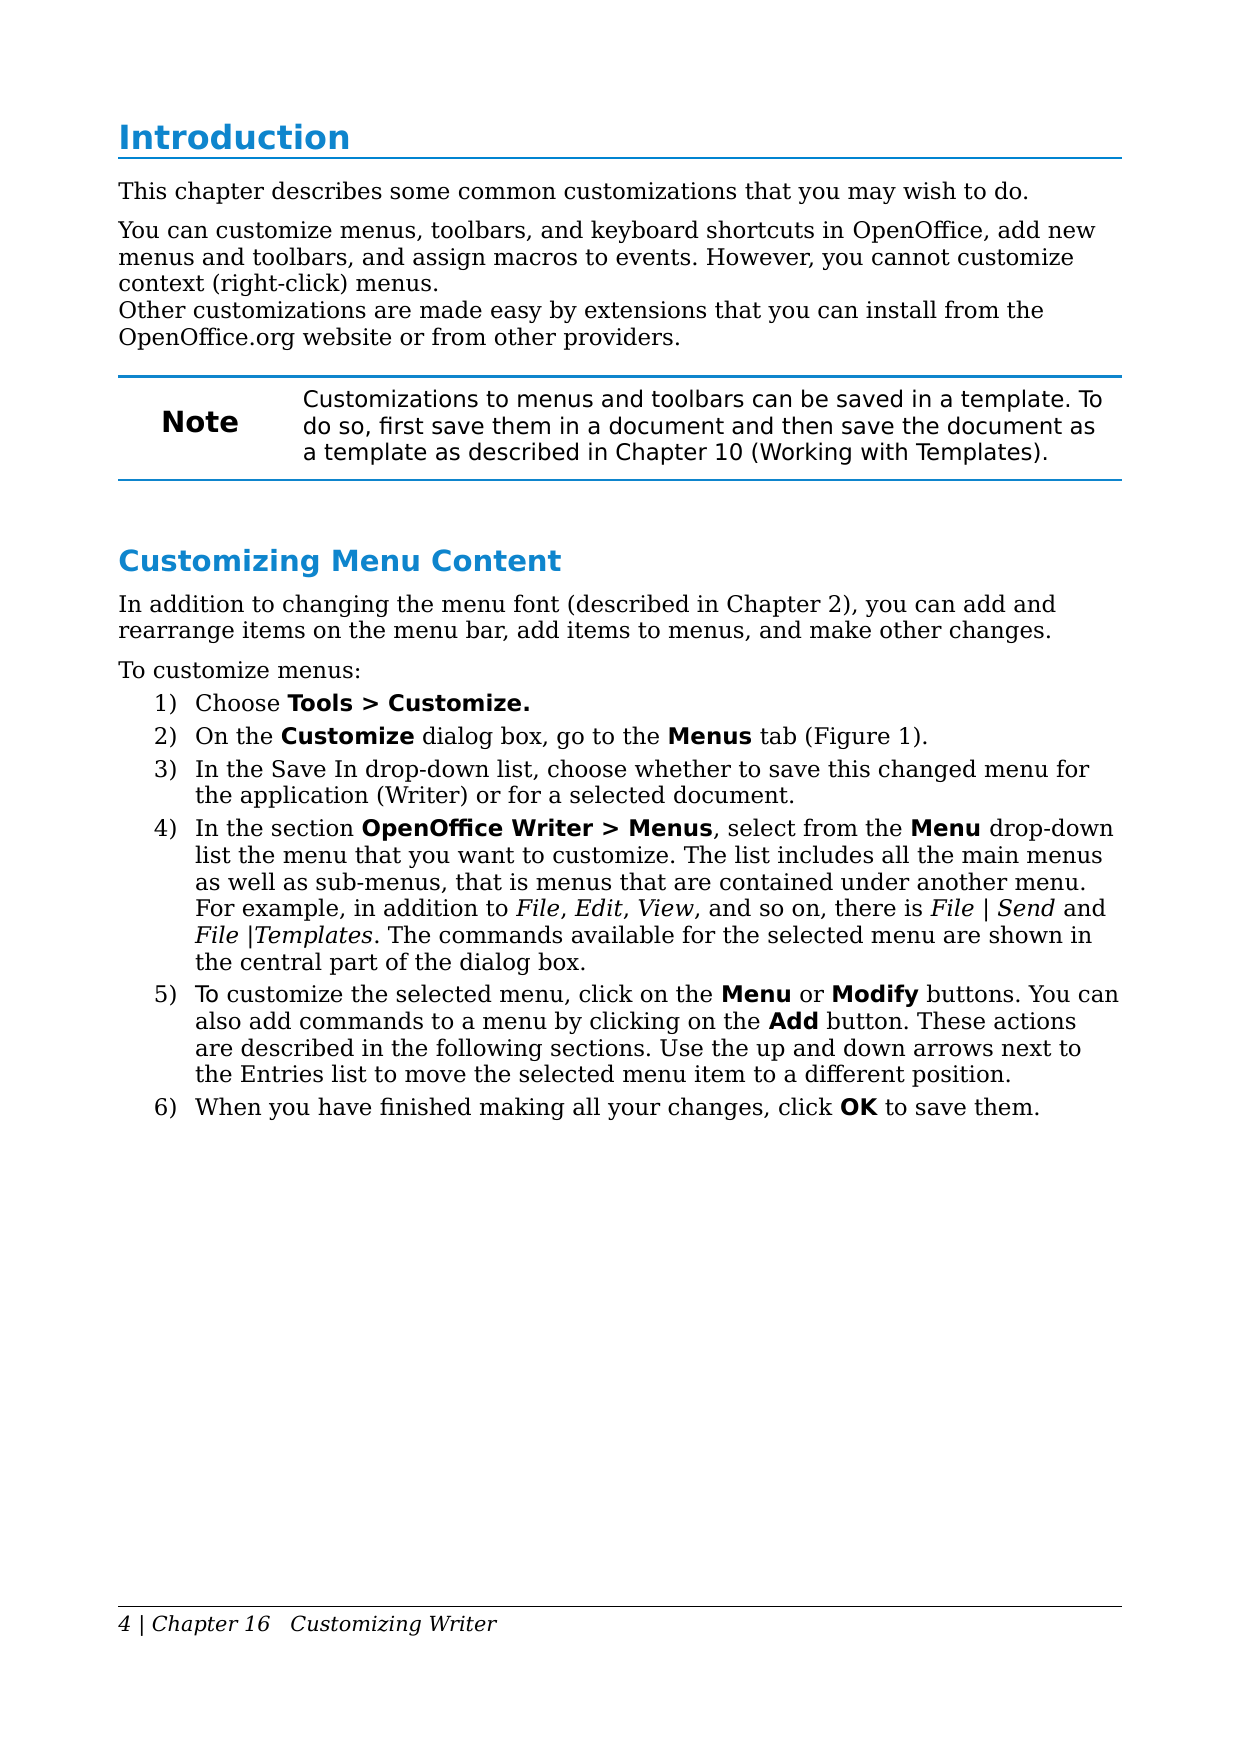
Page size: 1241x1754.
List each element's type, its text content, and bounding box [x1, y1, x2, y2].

text Other customizations are made easy by extensions that you can install from the OpenOffice.org website or from other providers. [118, 297, 1122, 350]
table_header Note [118, 378, 281, 479]
subtitle Introduction [118, 118, 1122, 157]
table_header Customizations to menus and toolbars can be saved in a template. To do so, first save them in a document and then save the document as a template as described in Chapter 10 (Working with Templates). [281, 378, 1122, 479]
list Choose Tools > Customize. [177, 690, 1122, 717]
subtitle Customizing Menu Content [118, 545, 1122, 579]
list In the section OpenOffice Writer > Menus, select from the Menu drop-down list the menu that you want to customize. The list includes all the main menus as well as sub-menus, that is menus that are contained under another menu. For example, in addition to File, Edit, View, and so on, there is File | Send and File |Templates. The commands available for the selected menu are shown in the central part of the dialog box. [177, 815, 1122, 975]
text This chapter describes some common customizations that you may wish to do. [118, 178, 1122, 204]
list To customize menus: [118, 657, 1122, 683]
text In addition to changing the menu font (described in Chapter 2), you can add and rearrange items on the menu bar, add items to menus, and make other changes. [118, 591, 1122, 644]
list To customize the selected menu, click on the Menu or Modify buttons. You can also add commands to a menu by clicking on the Add button. These actions are described in the following sections. Use the up and down arrows next to the Entries list to move the selected menu item to a different position. [177, 982, 1122, 1088]
list In the Save In drop-down list, choose whether to save this changed menu for the application (Writer) or for a selected document. [177, 756, 1122, 809]
list When you have finished making all your changes, click OK to save them. [177, 1094, 1122, 1121]
text You can customize menus, toolbars, and keyboard shortcuts in OpenOffice, add new menus and toolbars, and assign macros to events. However, you cannot customize context (right-click) menus. [118, 217, 1122, 297]
list On the Customize dialog box, go to the Menus tab (Figure 1). [177, 723, 1122, 749]
